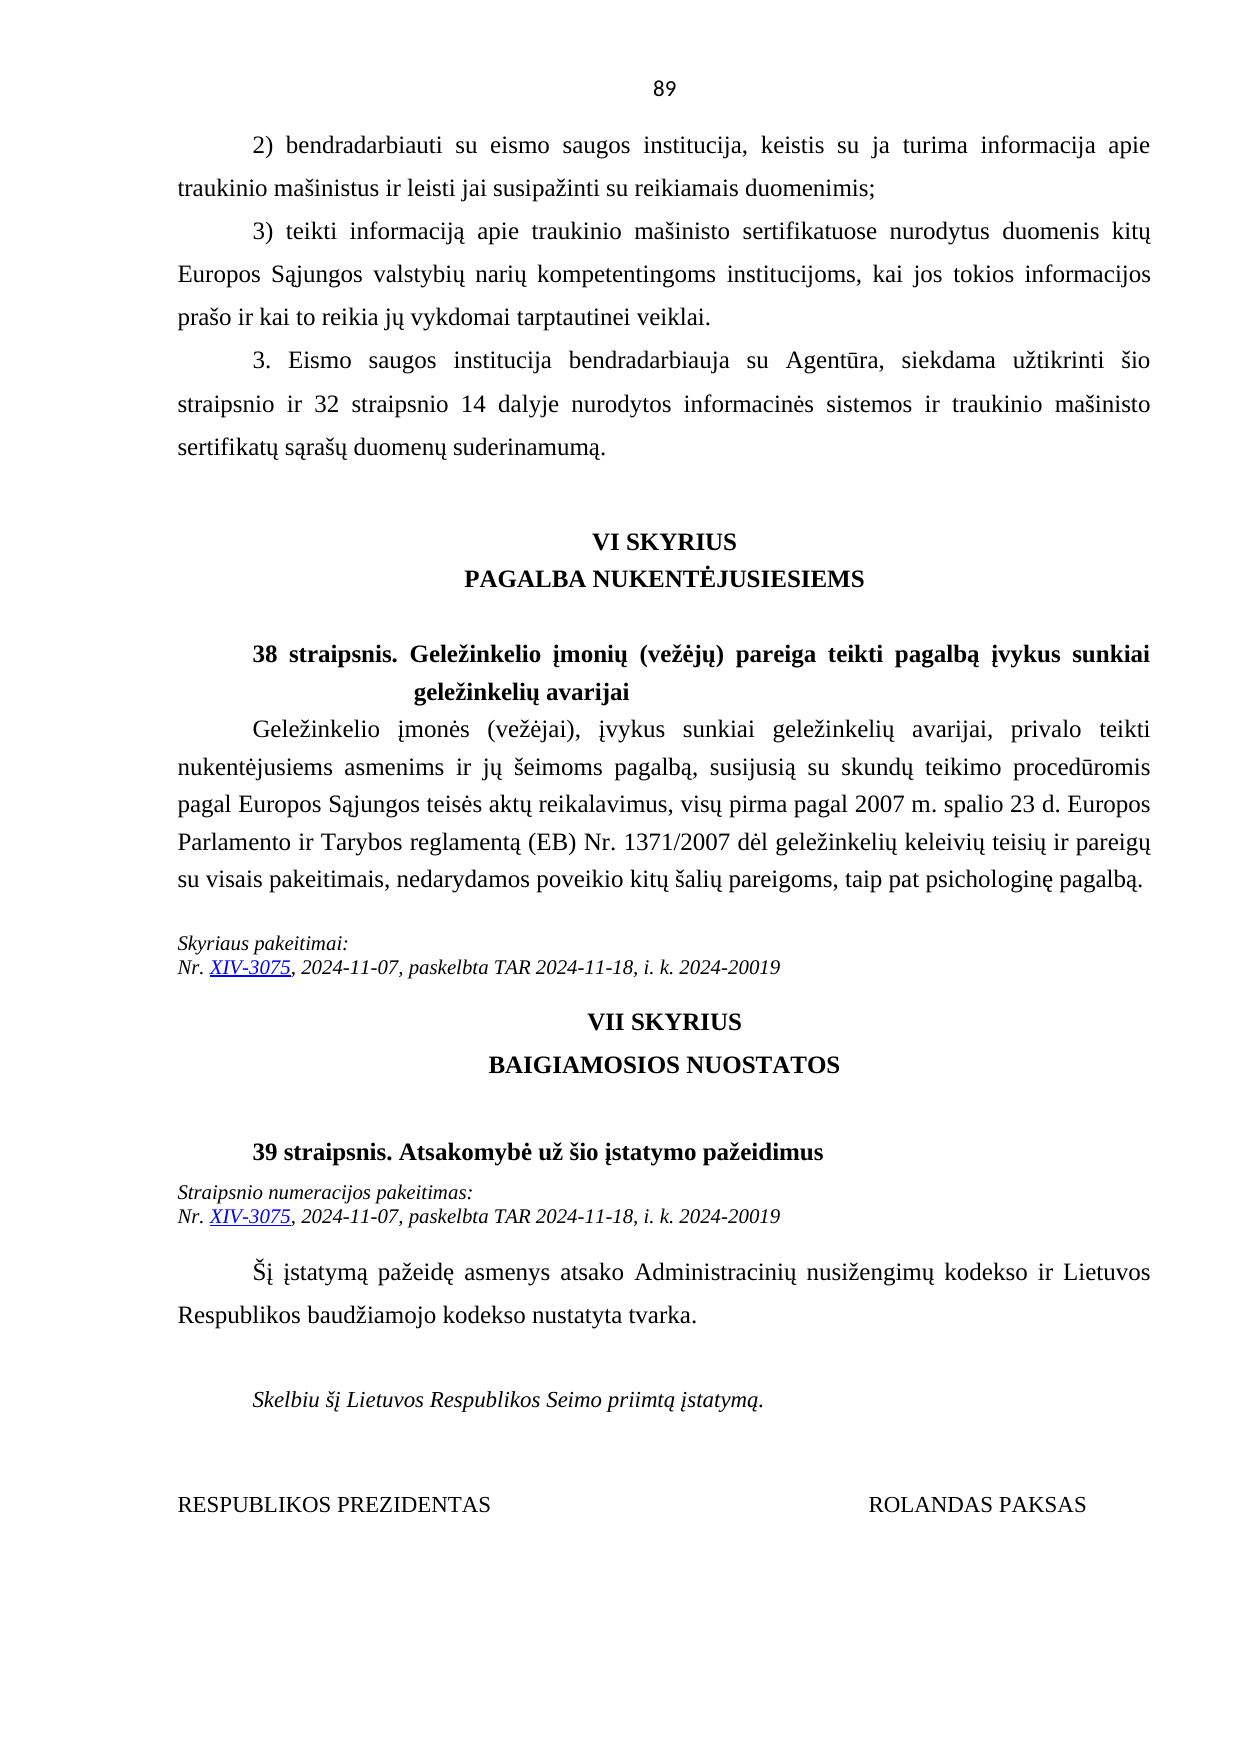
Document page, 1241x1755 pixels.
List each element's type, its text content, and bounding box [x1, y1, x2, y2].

text 2) bendradarbiauti su eismo saugos institucija, keistis su ja turima informacija apie traukinio mašinistus ir leisti jai susipažinti su reikiamais duomenimis; [177, 130, 1152, 202]
text Skyriaus pakeitimai: [177, 931, 1152, 954]
text VI SKYRIUS [177, 518, 1152, 556]
text baigiamosios nuostatos [177, 1051, 1152, 1079]
text Nr. XIV-3075, 2024-11-07, paskelbta TAR 2024-11-18, i. k. 2024-20019 [177, 954, 1152, 979]
text Šį įstatymą pažeidę asmenys atsako Administracinių nusižengimų kodekso ir Lietuvos Respublikos baudžiamojo kodekso nustatyta tvarka. [177, 1257, 1152, 1329]
text Geležinkelio įmonės (vežėjai), įvykus sunkiai geležinkelių avarijai, privalo teikti nukentėjusiems asmenims ir jų šeimoms pagalbą, susijusią su skundų teikimo procedūromis pagal Europos Sąjungos teisės aktų reikalavimus, visų pirma pagal 2007 m. spalio 23 d. Europos Parlamento ir Tarybos reglamentą (EB) Nr. 1371/2007 dėl geležinkelių keleivių teisių ir pareigų su visais pakeitimais, nedarydamos poveikio kitų šalių pareigoms, taip pat psichologinę pagalbą. [177, 706, 1152, 893]
text RESPUBLIKOS PREZIDENTAS ROLANDAS PAKSAS [177, 1491, 1152, 1518]
text Straipsnio numeracijos pakeitimas: [177, 1180, 1152, 1204]
text 39 straipsnis. Atsakomybė už šio įstatymo pažeidimus [177, 1137, 1152, 1166]
text Nr. XIV-3075, 2024-11-07, paskelbta TAR 2024-11-18, i. k. 2024-20019 [177, 1204, 1152, 1228]
text 3) teikti informaciją apie traukinio mašinisto sertifikatuose nurodytus duomenis kitų Europos Sąjungos valstybių narių kompetentingoms institucijoms, kai jos tokios informacijos prašo ir kai to reikia jų vykdomai tarptautinei veiklai. [177, 216, 1152, 331]
text VII SKYRIUS [177, 1007, 1152, 1036]
text PAGALBA NUKENTĖJUSIESIEMS [177, 556, 1152, 593]
text 38 straipsnis. Geležinkelio įmonių (vežėjų) pareiga teikti pagalbą įvykus sunkiai geležinkelių avarijai [252, 631, 1152, 706]
text Skelbiu šį Lietuvos Respublikos Seimo priimtą įstatymą. [177, 1386, 1152, 1412]
text 3. Eismo saugos institucija bendradarbiauja su Agentūra, siekdama užtikrinti šio straipsnio ir 32 straipsnio 14 dalyje nurodytos informacinės sistemos ir traukinio mašinisto sertifikatų sąrašų duomenų suderinamumą. [177, 346, 1152, 461]
